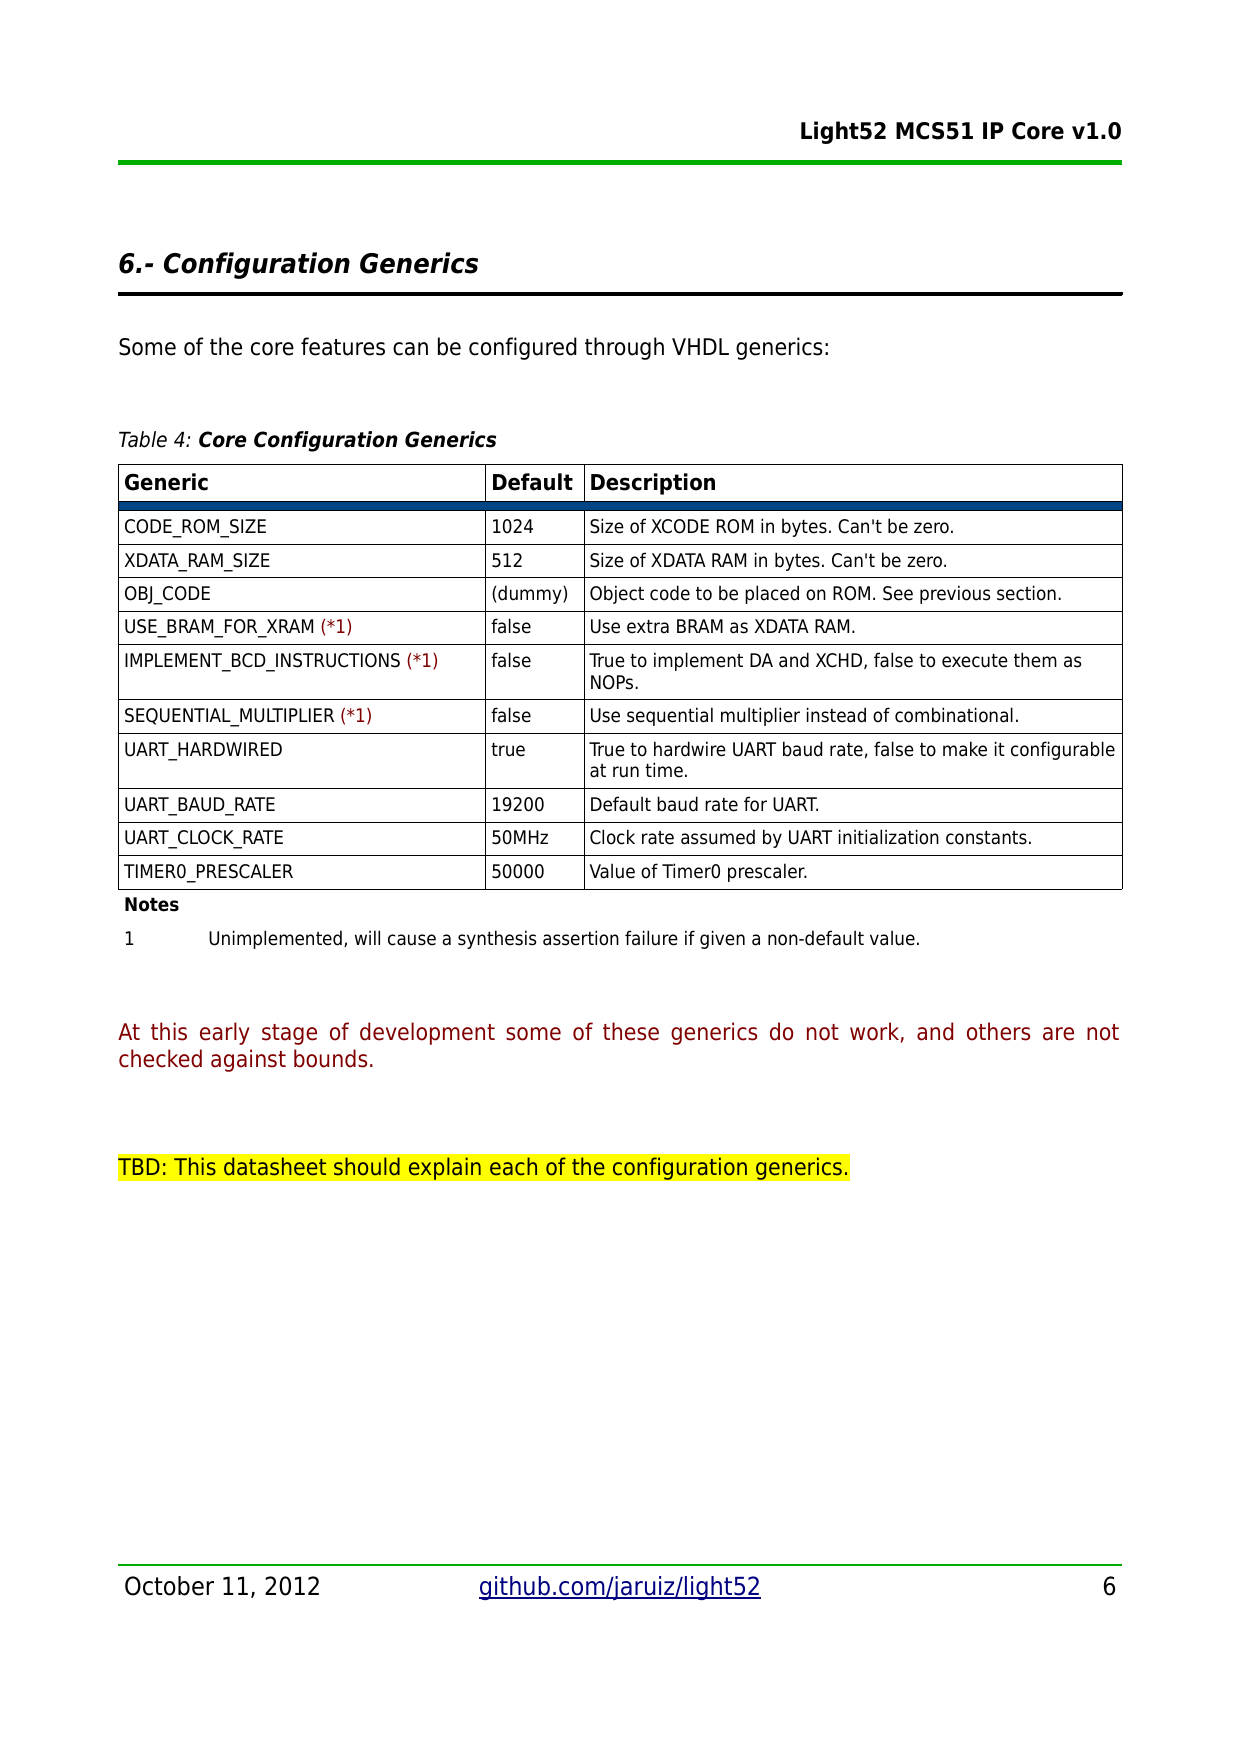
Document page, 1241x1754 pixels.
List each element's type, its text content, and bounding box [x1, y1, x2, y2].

table_cell Value of Timer0 prescaler. [585, 856, 1122, 888]
table_cell (dummy) [486, 578, 584, 611]
table_cell false [486, 700, 584, 733]
table_cell UART_BAUD_RATE [119, 789, 485, 822]
table_cell 1024 [486, 511, 584, 544]
table_cell UART_CLOCK_RATE [119, 823, 485, 855]
table_cell Clock rate assumed by UART initialization constants. [585, 823, 1122, 855]
table_cell Unimplemented, will cause a synthesis assertion failure if given a non-default value. [203, 922, 1122, 955]
table_header Generic [119, 465, 485, 501]
table_header Notes [118, 890, 202, 922]
table_cell Size of XDATA RAM in bytes. Can't be zero. [585, 545, 1122, 577]
table_cell XDATA_RAM_SIZE [119, 545, 485, 577]
table_cell Use extra BRAM as XDATA RAM. [585, 612, 1122, 644]
table_cell 50000 [486, 856, 584, 888]
table_header Description [585, 465, 1122, 501]
table_cell Default baud rate for UART. [585, 789, 1122, 822]
table_cell 19200 [486, 789, 584, 822]
text At this early stage of development some of these generics do not work, and others are not checked against bounds. [118, 1019, 1122, 1073]
table_cell false [486, 645, 584, 699]
table_cell Object code to be placed on ROM. See previous section. [585, 578, 1122, 611]
text TBD: This datasheet should explain each of the configuration generics. [118, 1154, 1122, 1181]
table_cell 1 [118, 922, 202, 955]
table_header [203, 890, 1122, 922]
table_cell true [486, 734, 584, 788]
table_cell TIMER0_PRESCALER [119, 856, 485, 888]
table_cell IMPLEMENT_BCD_INSTRUCTIONS (*1) [119, 645, 485, 699]
table_cell CODE_ROM_SIZE [119, 511, 485, 544]
table_cell [119, 502, 1122, 510]
table_cell USE_BRAM_FOR_XRAM (*1) [119, 612, 485, 644]
table_cell OBJ_CODE [119, 578, 485, 611]
table_cell SEQUENTIAL_MULTIPLIER (*1) [119, 700, 485, 733]
text Some of the core features can be configured through VHDL generics: [118, 334, 1122, 361]
subtitle 6.- Configuration Generics [118, 248, 1122, 279]
table_cell Use sequential multiplier instead of combinational. [585, 700, 1122, 733]
table_cell Size of XCODE ROM in bytes. Can't be zero. [585, 511, 1122, 544]
table_cell True to implement DA and XCHD, false to execute them as NOPs. [585, 645, 1122, 699]
text Table 4: Core Configuration Generics [118, 428, 1122, 452]
table_cell True to hardwire UART baud rate, false to make it configurable at run time. [585, 734, 1122, 788]
table_cell false [486, 612, 584, 644]
table_cell UART_HARDWIRED [119, 734, 485, 788]
table_cell 512 [486, 545, 584, 577]
table_cell 50MHz [486, 823, 584, 855]
table_header Default [486, 465, 584, 501]
